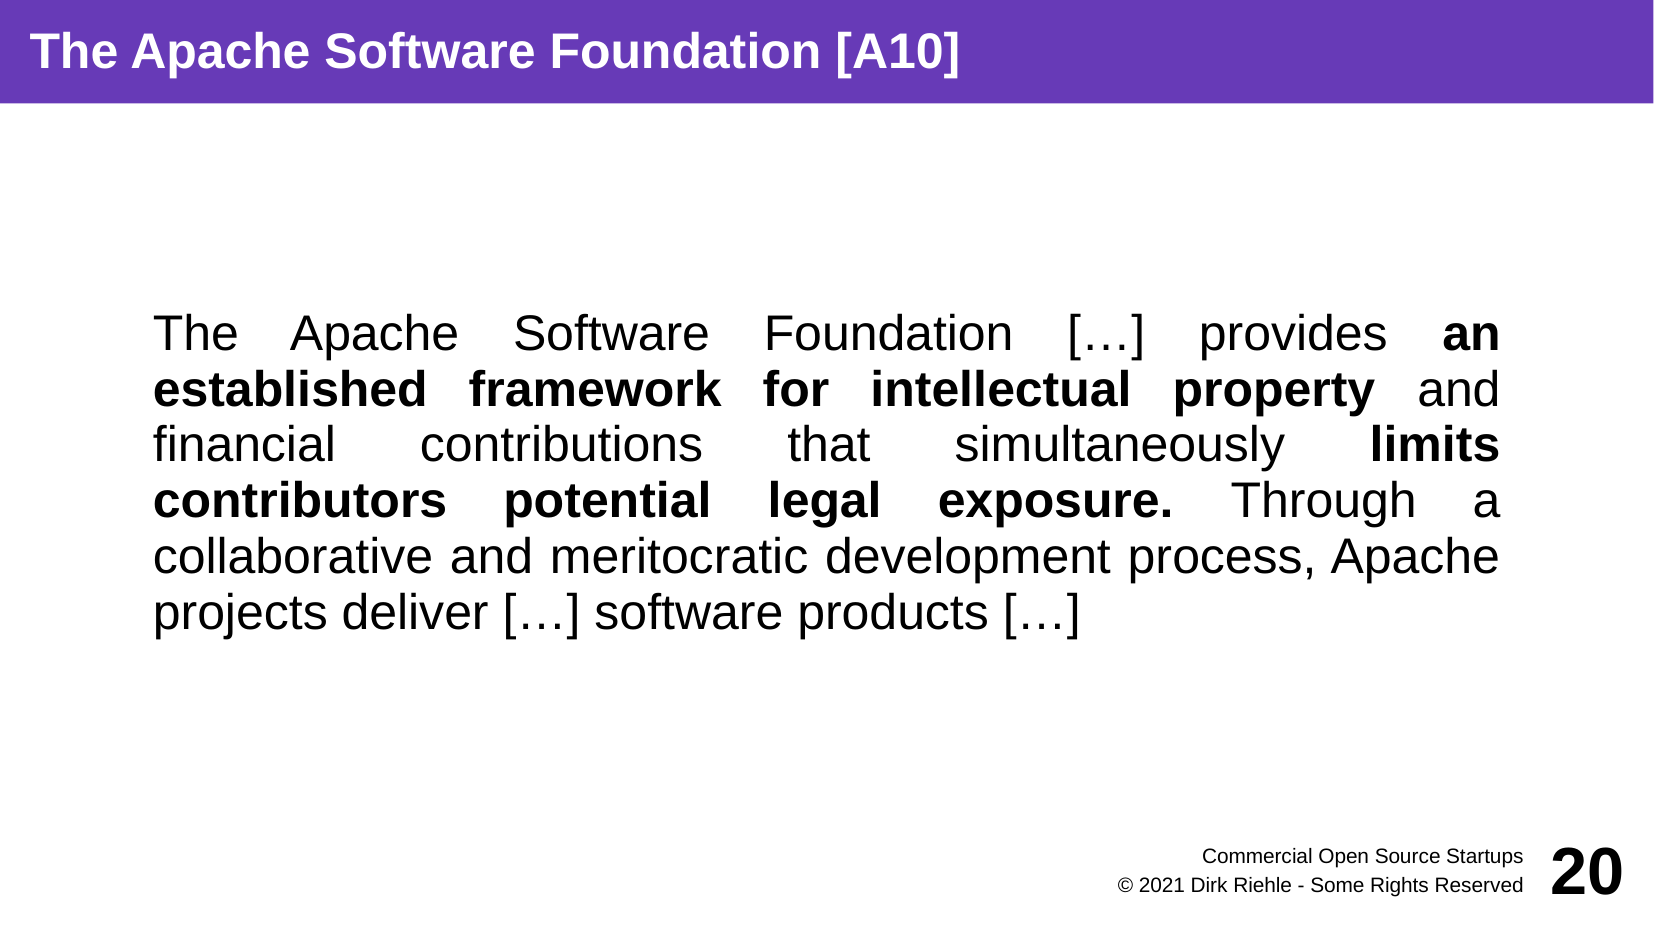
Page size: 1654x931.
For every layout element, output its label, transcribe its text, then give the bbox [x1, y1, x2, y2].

subtitle The Apache Software Foundation […] provides an established framework for intellectual property and financial contributions that simultaneously limits contributors potential legal exposure. Through a collaborative and meritocratic development process, Apache projects deliver […] software products […] [29, 132, 1625, 813]
title The Apache Software Foundation [A10] [0, 0, 1654, 104]
